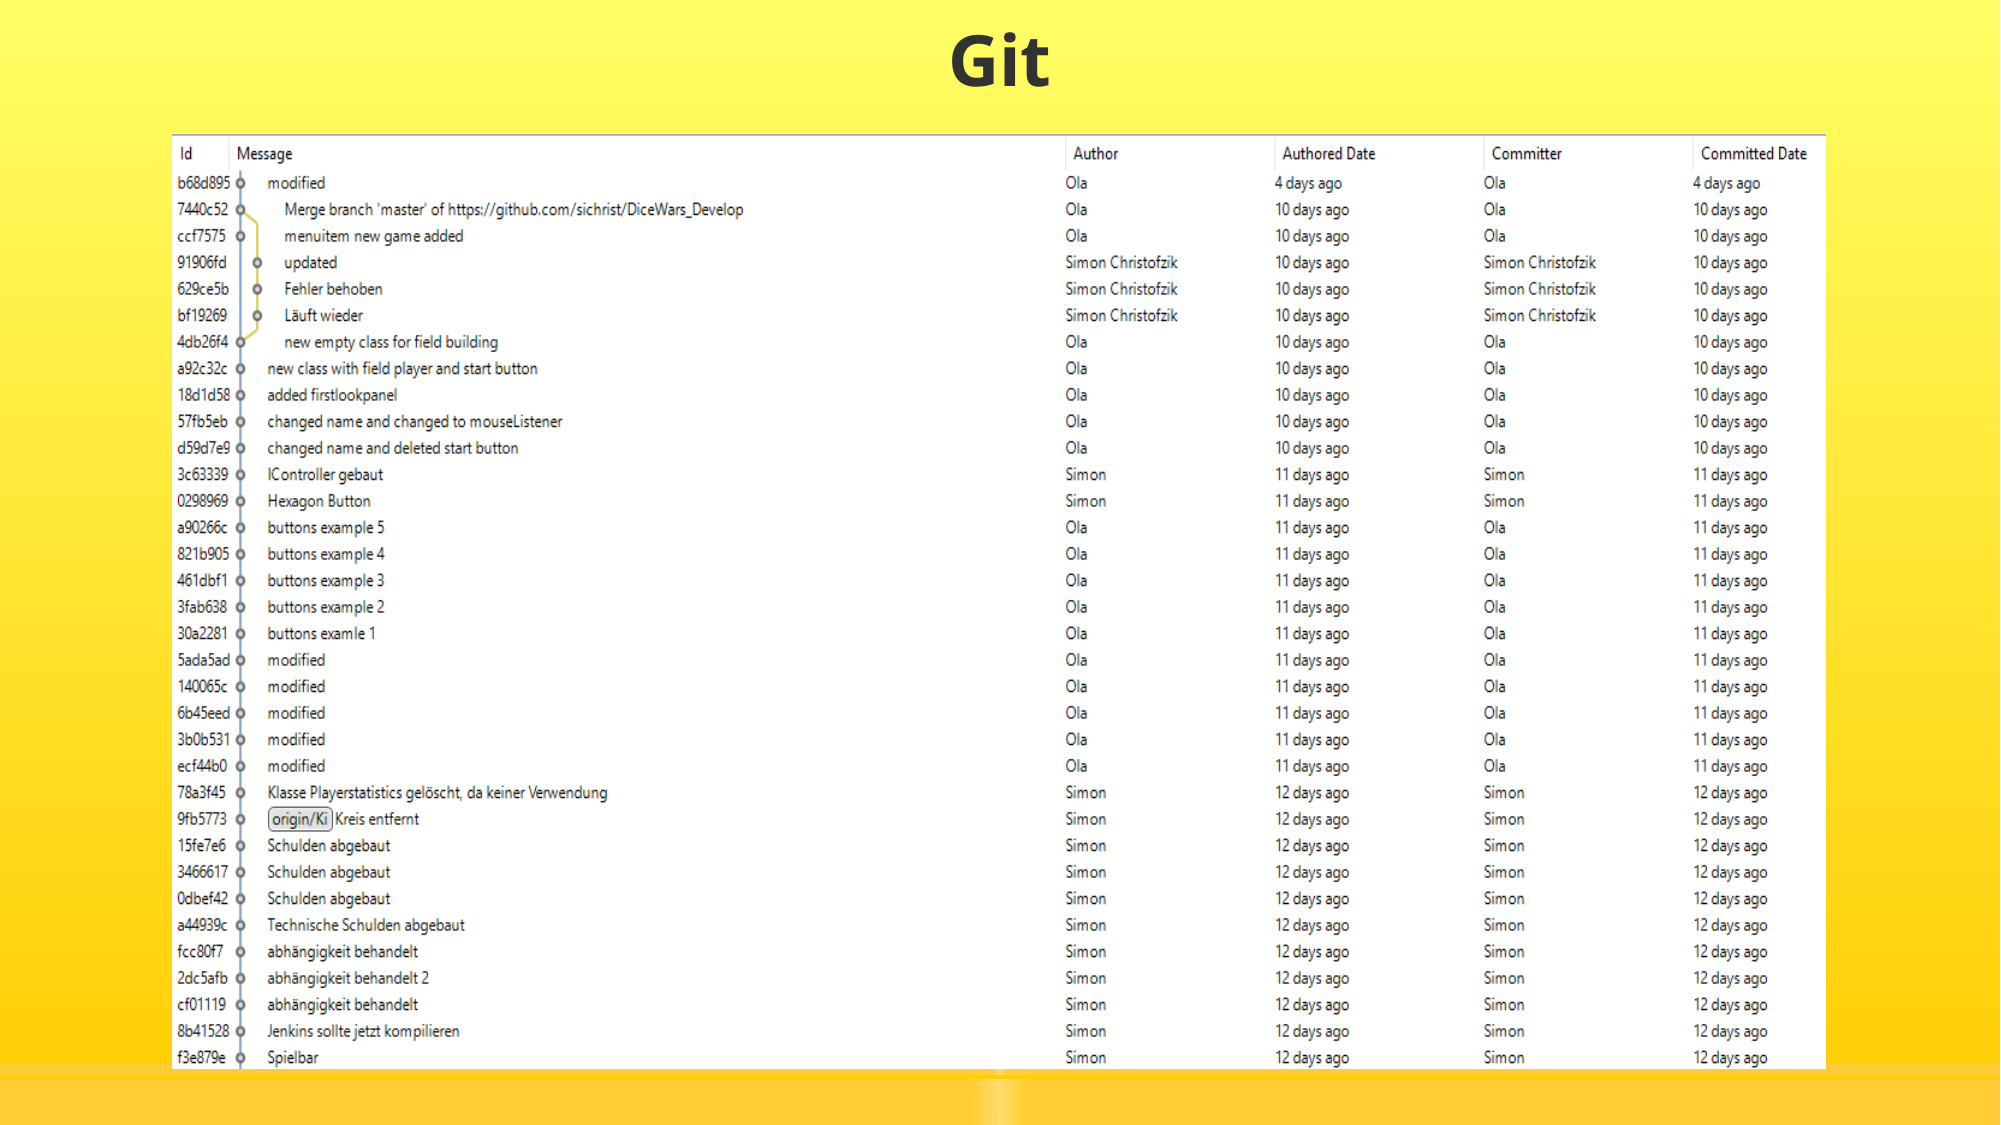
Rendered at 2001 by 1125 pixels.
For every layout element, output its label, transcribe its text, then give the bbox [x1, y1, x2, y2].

picture [172, 133, 1826, 1069]
title Git [0, 712, 172, 716]
title Git [219, 17, 1780, 122]
title Git [1826, 712, 2000, 716]
